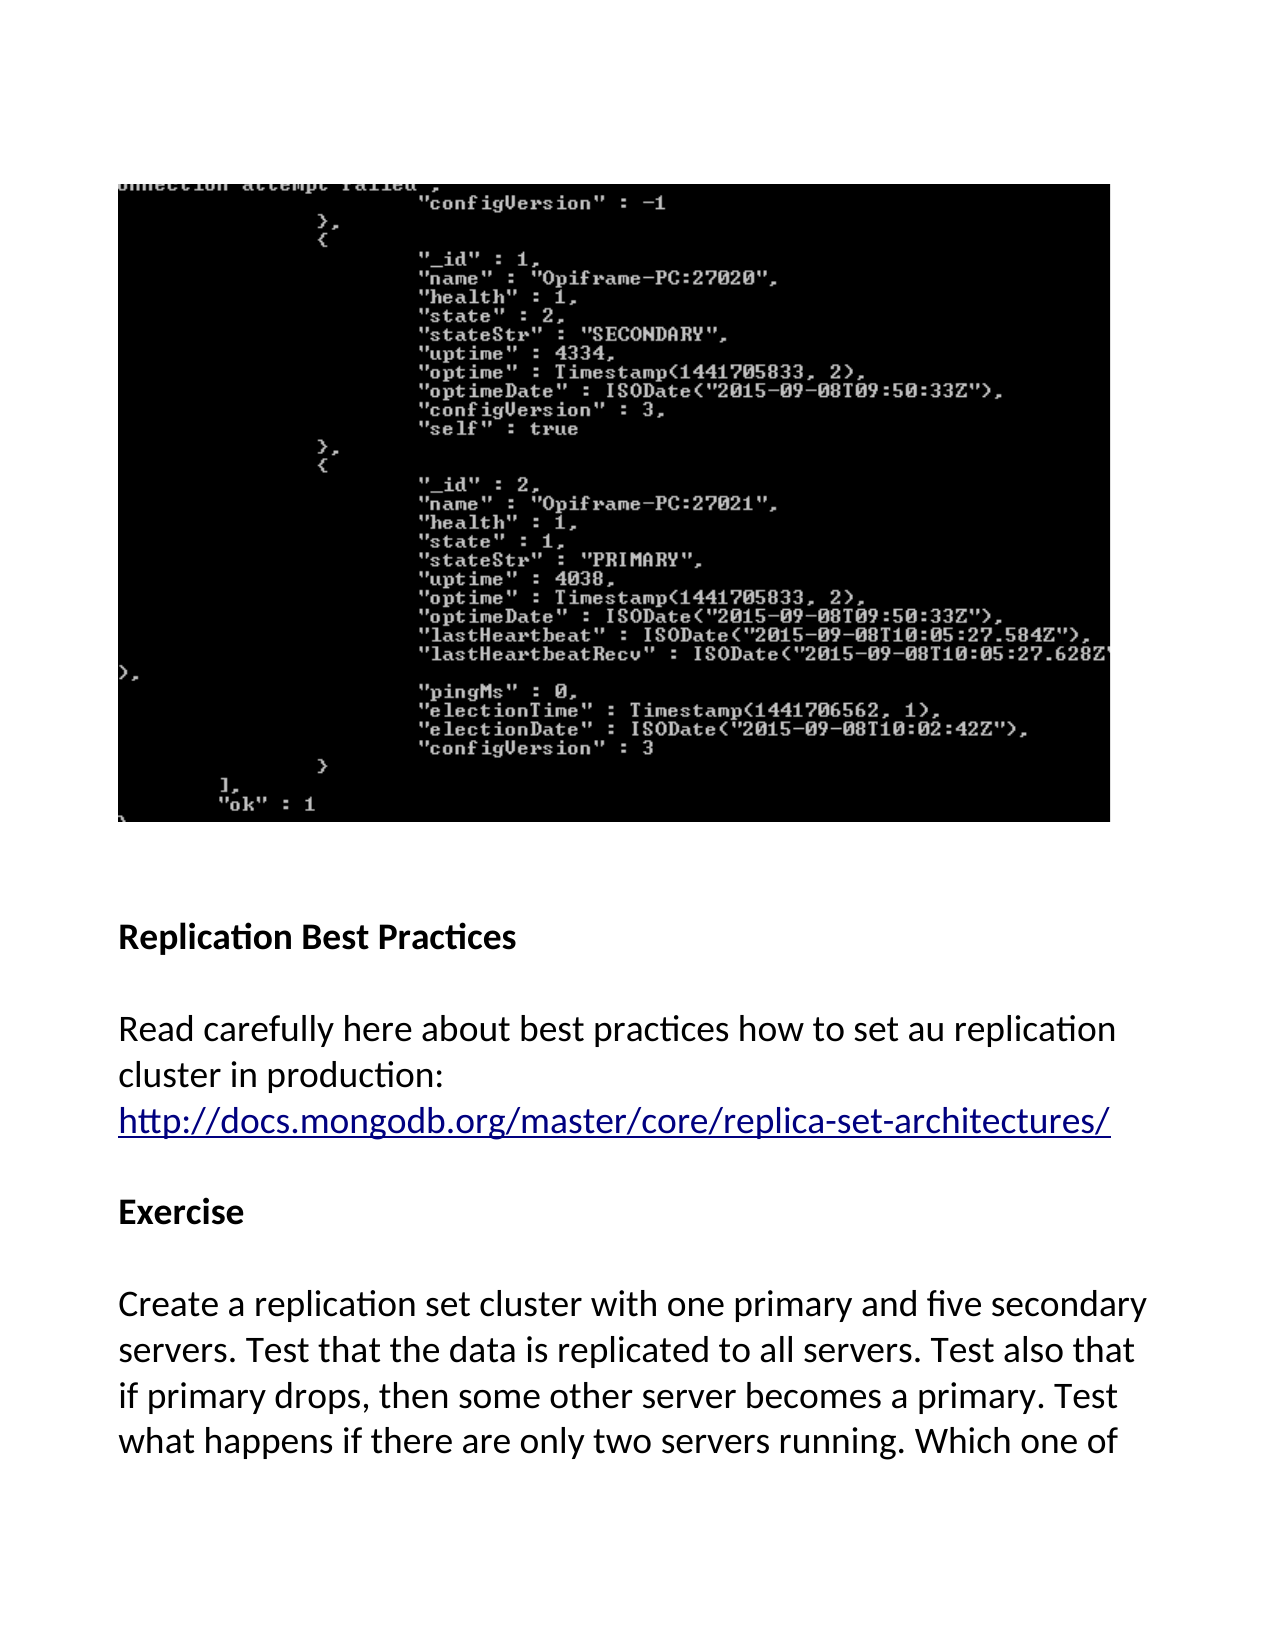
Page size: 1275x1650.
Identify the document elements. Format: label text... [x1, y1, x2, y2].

text Replication Best Practices [118, 913, 1157, 959]
text Read carefully here about best practices how to set au replication cluster in production: http://docs.mongodb.org/master/core/replica-set-architectures/ [118, 1005, 1157, 1142]
text Create a replication set cluster with one primary and five secondary servers. Test that the data is replicated to all servers. Test also that if primary drops, then some other server becomes a primary. Test what happens if there are only two servers running. Which one of [118, 1280, 1157, 1463]
text Exercise [118, 1188, 1157, 1234]
